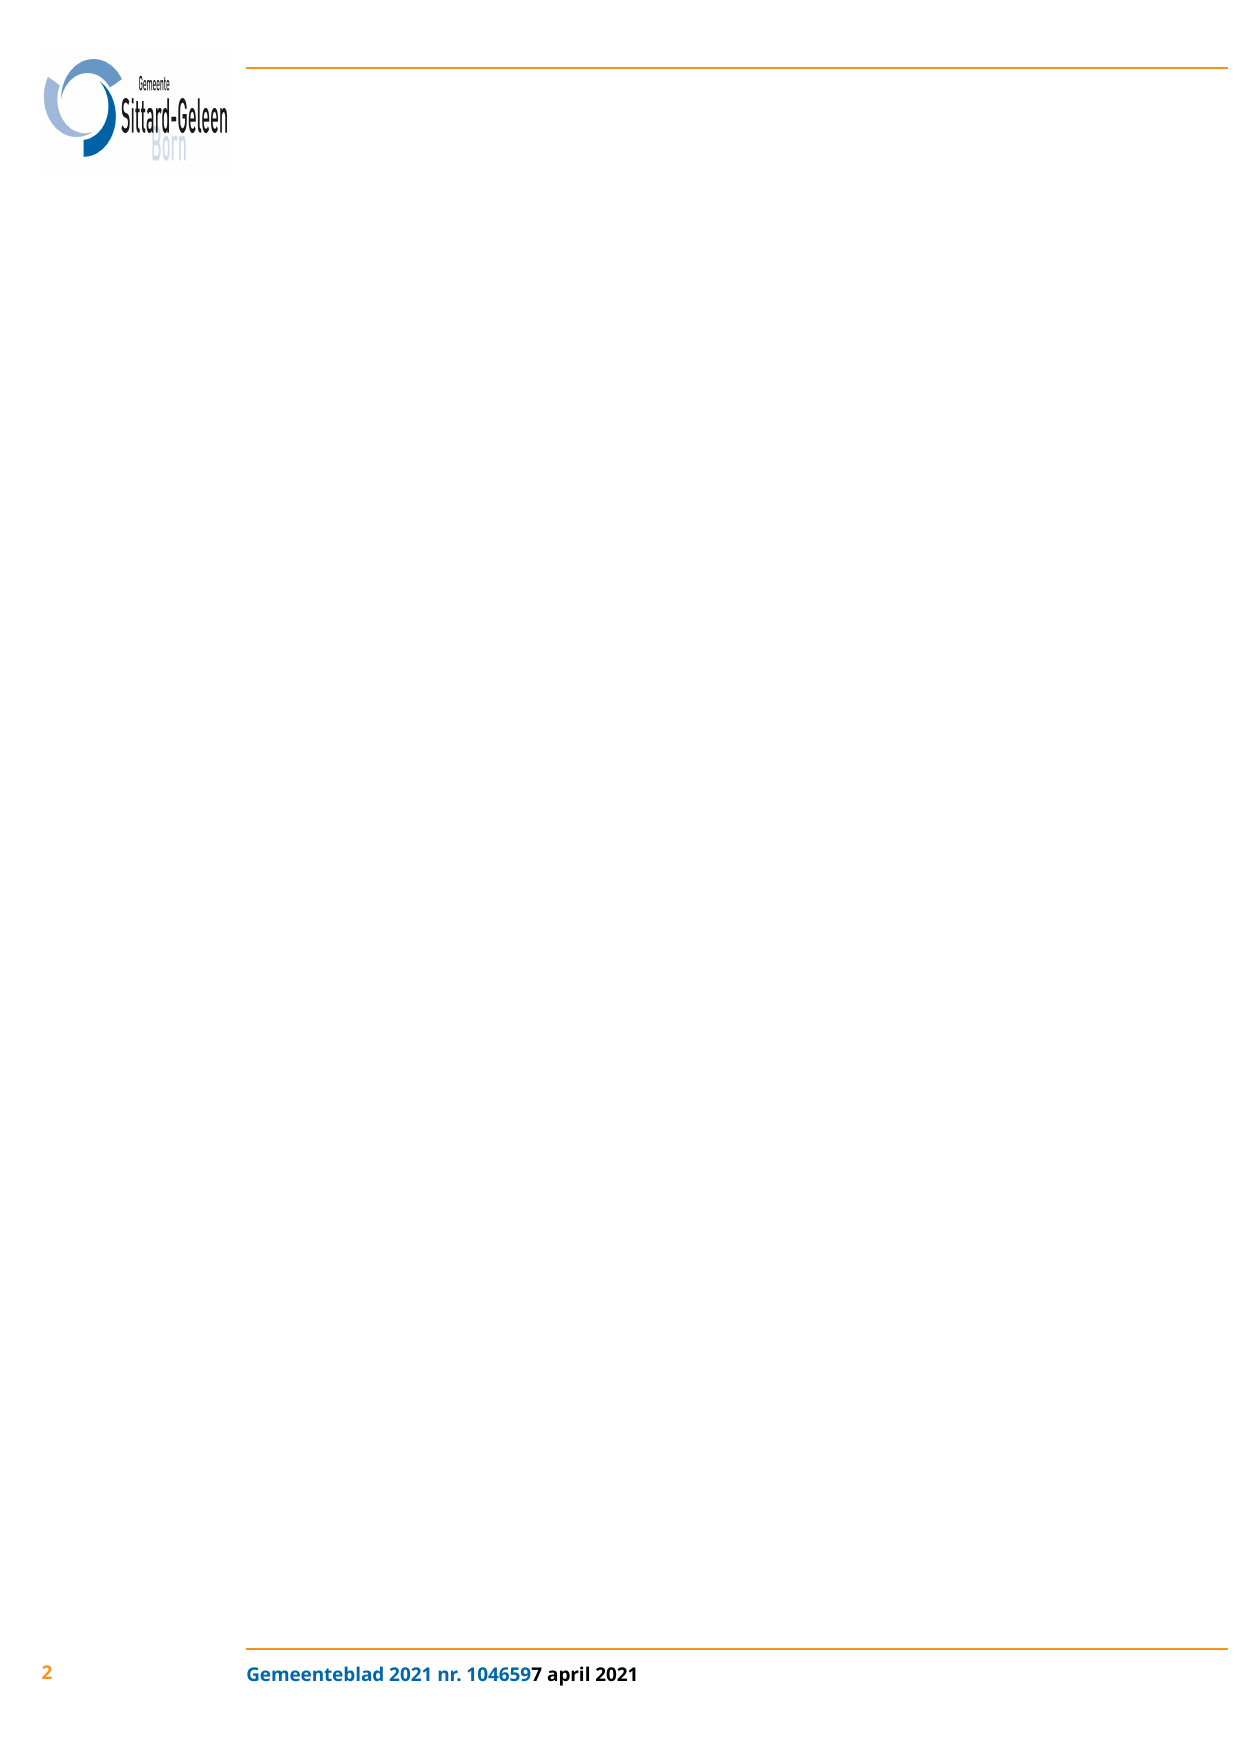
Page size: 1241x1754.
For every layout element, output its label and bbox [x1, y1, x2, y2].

picture [41, 47, 231, 172]
